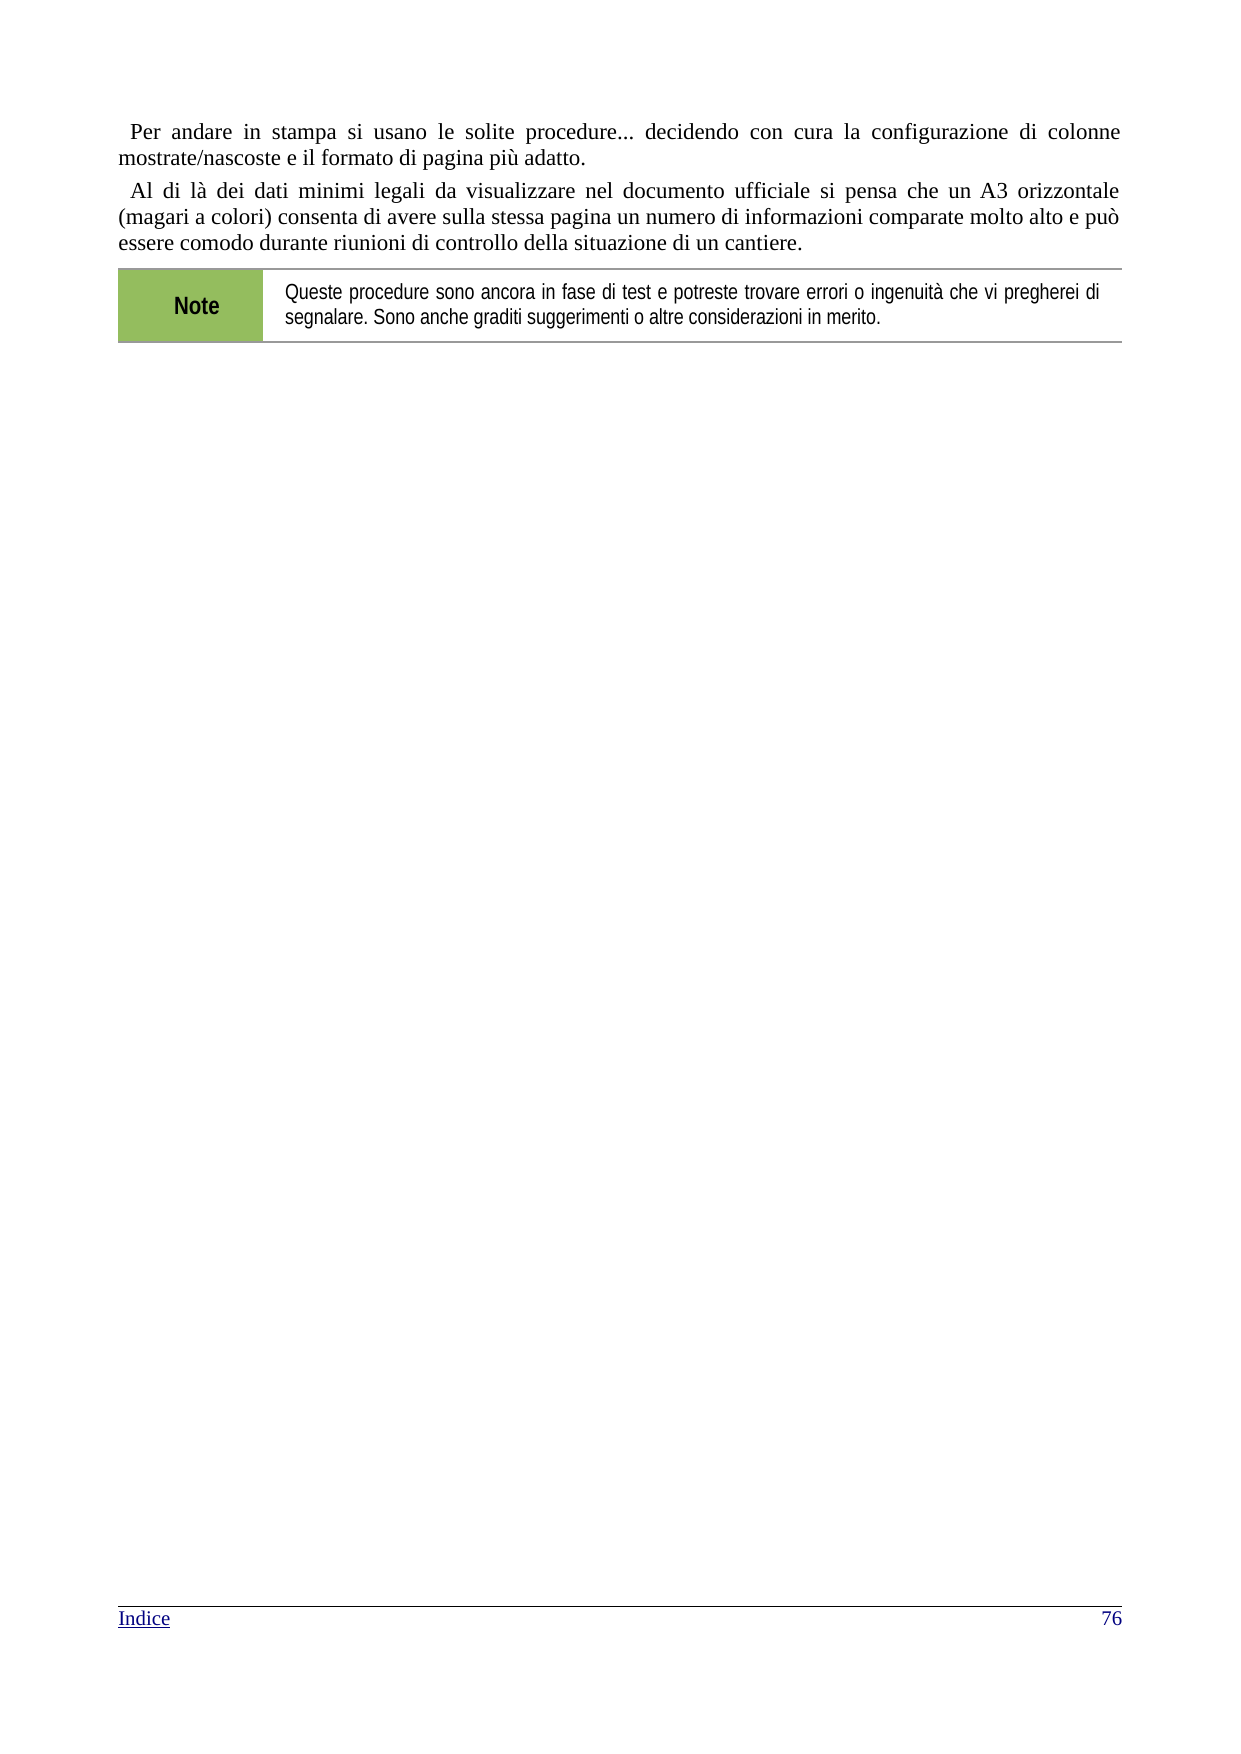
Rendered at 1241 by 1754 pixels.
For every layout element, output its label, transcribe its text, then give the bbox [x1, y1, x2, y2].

text Al di là dei dati minimi legali da visualizzare nel documento ufficiale si pensa che un A3 orizzontale (magari a colori) consenta di avere sulla stessa pagina un numero di informazioni comparate molto alto e può essere comodo durante riunioni di controllo della situazione di un cantiere. [118, 177, 1122, 256]
table_header Note [118, 270, 263, 341]
table_header Queste procedure sono ancora in fase di test e potreste trovare errori o ingenuità che vi pregherei di segnalare. Sono anche graditi suggerimenti o altre considerazioni in merito. [264, 270, 1122, 341]
text Per andare in stampa si usano le solite procedure... decidendo con cura la configurazione di colonne mostrate/nascoste e il formato di pagina più adatto. [118, 118, 1122, 171]
